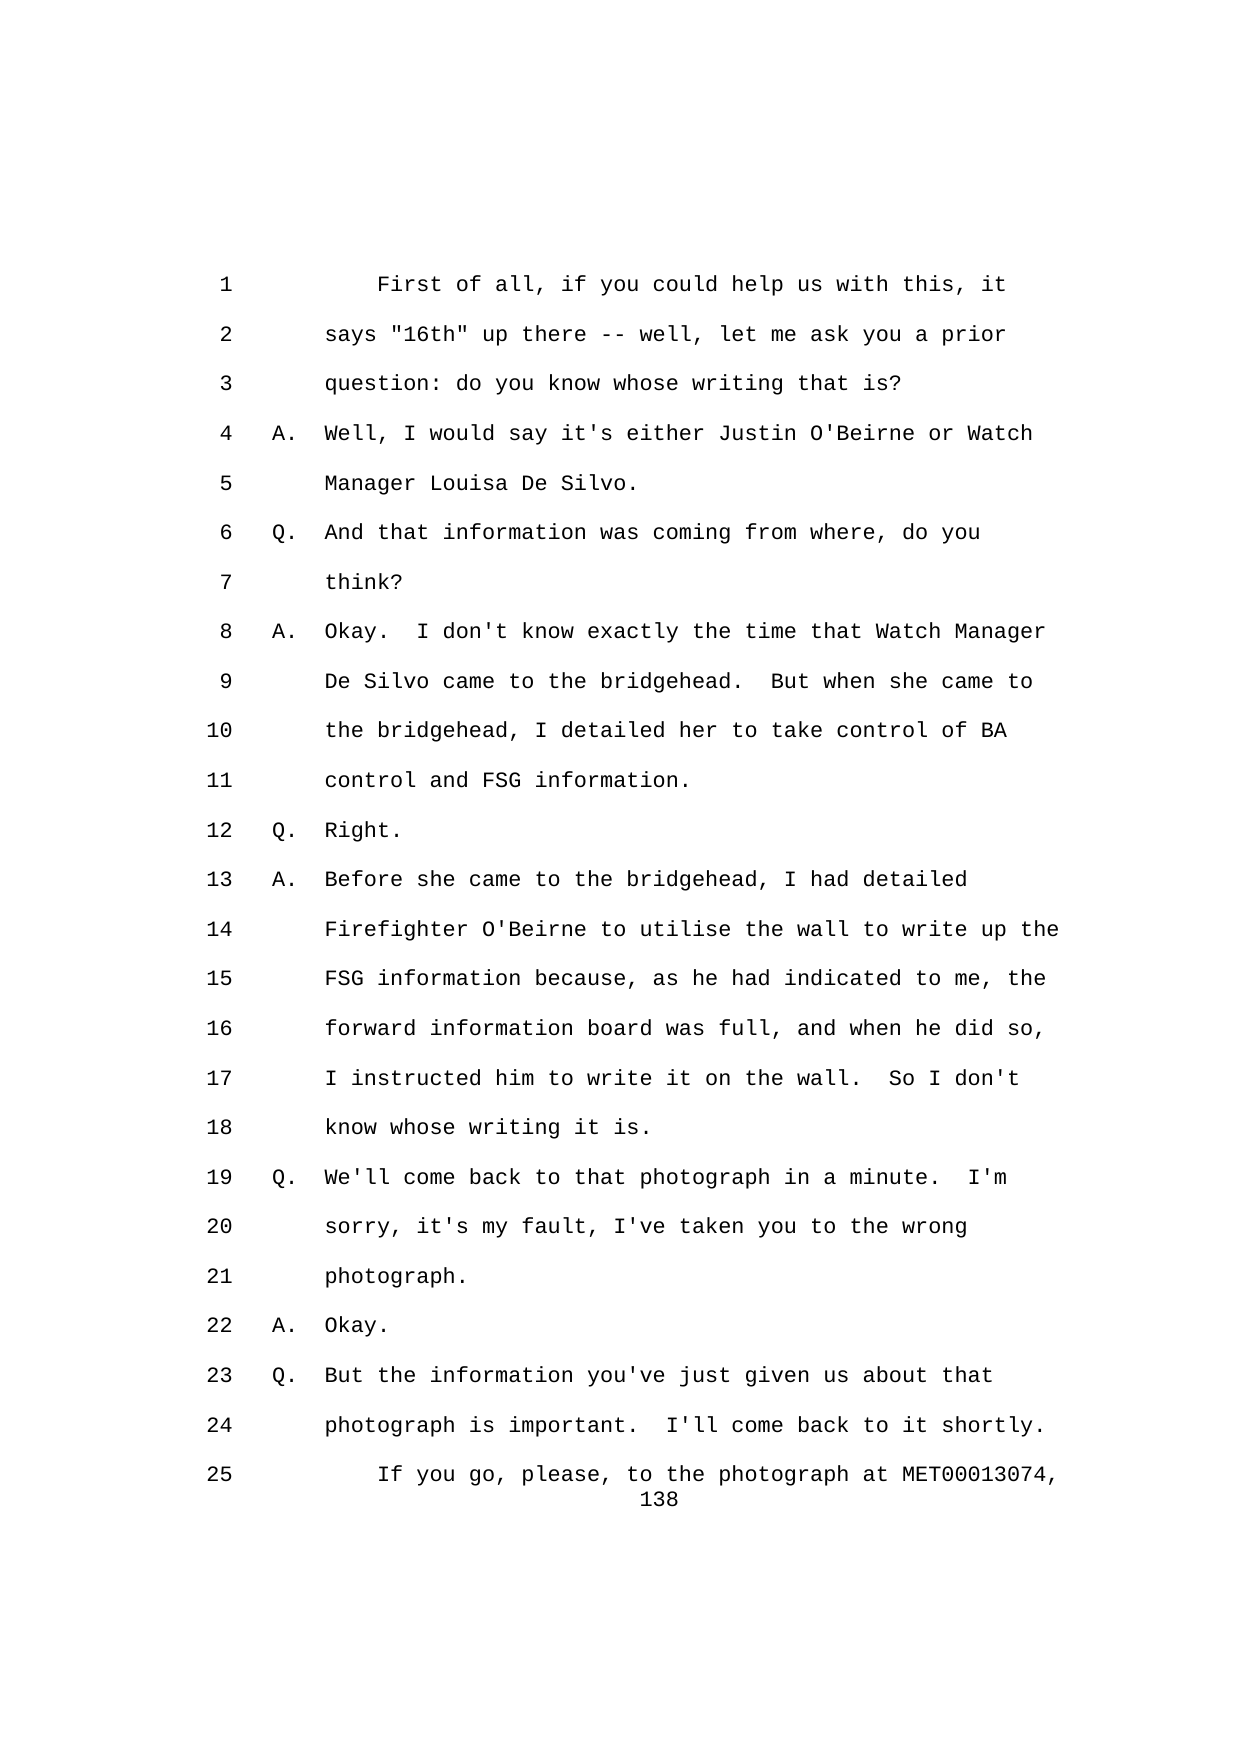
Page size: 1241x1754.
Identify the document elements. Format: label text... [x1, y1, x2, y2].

text 17 I instructed him to write it on the wall. So I don't [75, 1067, 1165, 1091]
text 13 A. Before she came to the bridgehead, I had detailed [75, 868, 1165, 893]
text 12 Q. Right. [75, 819, 1165, 843]
text 11 control and FSG information. [75, 769, 1165, 794]
text 25 If you go, please, to the photograph at MET00013074, [75, 1463, 1165, 1488]
text 24 photograph is important. I'll come back to it shortly. [75, 1414, 1165, 1438]
text 18 know whose writing it is. [75, 1116, 1165, 1141]
text 9 De Silvo came to the bridgehead. But when she came to [75, 670, 1165, 695]
text 19 Q. We'll come back to that photograph in a minute. I'm [75, 1166, 1165, 1191]
text 2 says "16th" up there -- well, let me ask you a prior [75, 323, 1165, 348]
text 5 Manager Louisa De Silvo. [75, 472, 1165, 496]
text 8 A. Okay. I don't know exactly the time that Watch Manager [75, 620, 1165, 645]
text 16 forward information board was full, and when he did so, [75, 1017, 1165, 1042]
text 138 [75, 1488, 1165, 1513]
text 3 question: do you know whose writing that is? [75, 372, 1165, 397]
text 7 think? [75, 571, 1165, 596]
text 1 First of all, if you could help us with this, it [75, 273, 1165, 298]
text 20 sorry, it's my fault, I've taken you to the wrong [75, 1215, 1165, 1240]
text 6 Q. And that information was coming from where, do you [75, 521, 1165, 546]
text 15 FSG information because, as he had indicated to me, the [75, 967, 1165, 992]
text 10 the bridgehead, I detailed her to take control of BA [75, 719, 1165, 744]
text 14 Firefighter O'Beirne to utilise the wall to write up the [75, 918, 1165, 943]
text 21 photograph. [75, 1265, 1165, 1290]
text 23 Q. But the information you've just given us about that [75, 1364, 1165, 1389]
text 22 A. Okay. [75, 1314, 1165, 1339]
text 4 A. Well, I would say it's either Justin O'Beirne or Watch [75, 422, 1165, 447]
